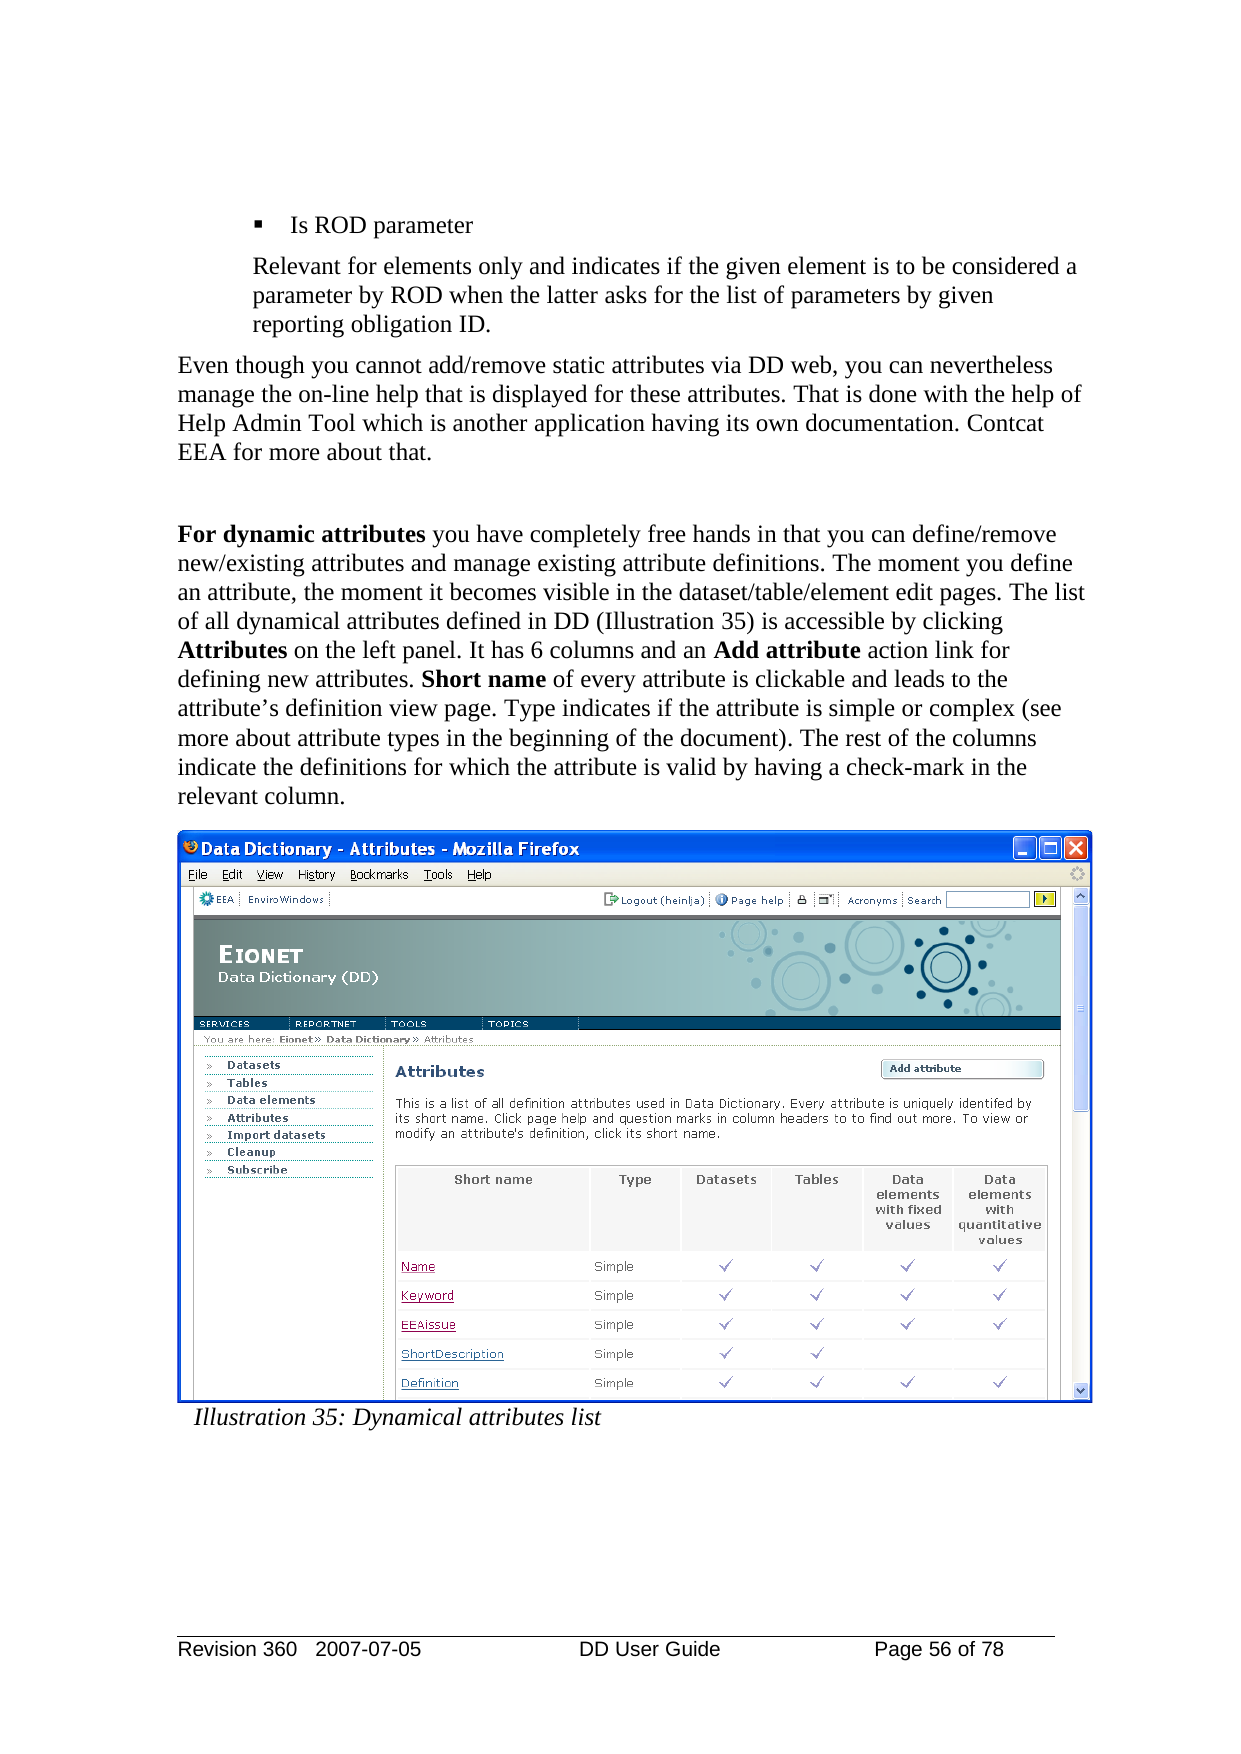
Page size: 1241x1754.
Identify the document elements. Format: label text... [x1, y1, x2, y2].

text Even though you cannot add/remove static attributes via DD web, you can nevertheless manage the on-line help that is displayed for these attributes. That is done with the help of Help Admin Tool which is another application having its own documentation. Contcat EEA for more about that. [177, 350, 1092, 466]
picture [177, 830, 1093, 1403]
list Is ROD parameter [252, 210, 1092, 239]
text Illustration 35: Dynamical attributes list [194, 1403, 1076, 1431]
text For dynamic attributes you have completely free hands in that you can define/remove new/existing attributes and manage existing attribute definitions. The moment you define an attribute, the moment it becomes visible in the dataset/table/element edit pages. The list of all dynamical attributes defined in DD (Illustration 35) is accessible by clicking Attributes on the left panel. It has 6 columns and an Add attribute action link for defining new attributes. Short name of every attribute is clickable and leads to the attribute’s definition view page. Type indicates if the attribute is simple or complex (see more about attribute types in the beginning of the document). The rest of the columns indicate the definitions for which the attribute is valid by having a check-mark in the relevant column. [177, 519, 1092, 809]
text Relevant for elements only and indicates if the given element is to be considered a parameter by ROD when the latter asks for the list of parameters by given reporting obligation ID. [252, 251, 1092, 338]
